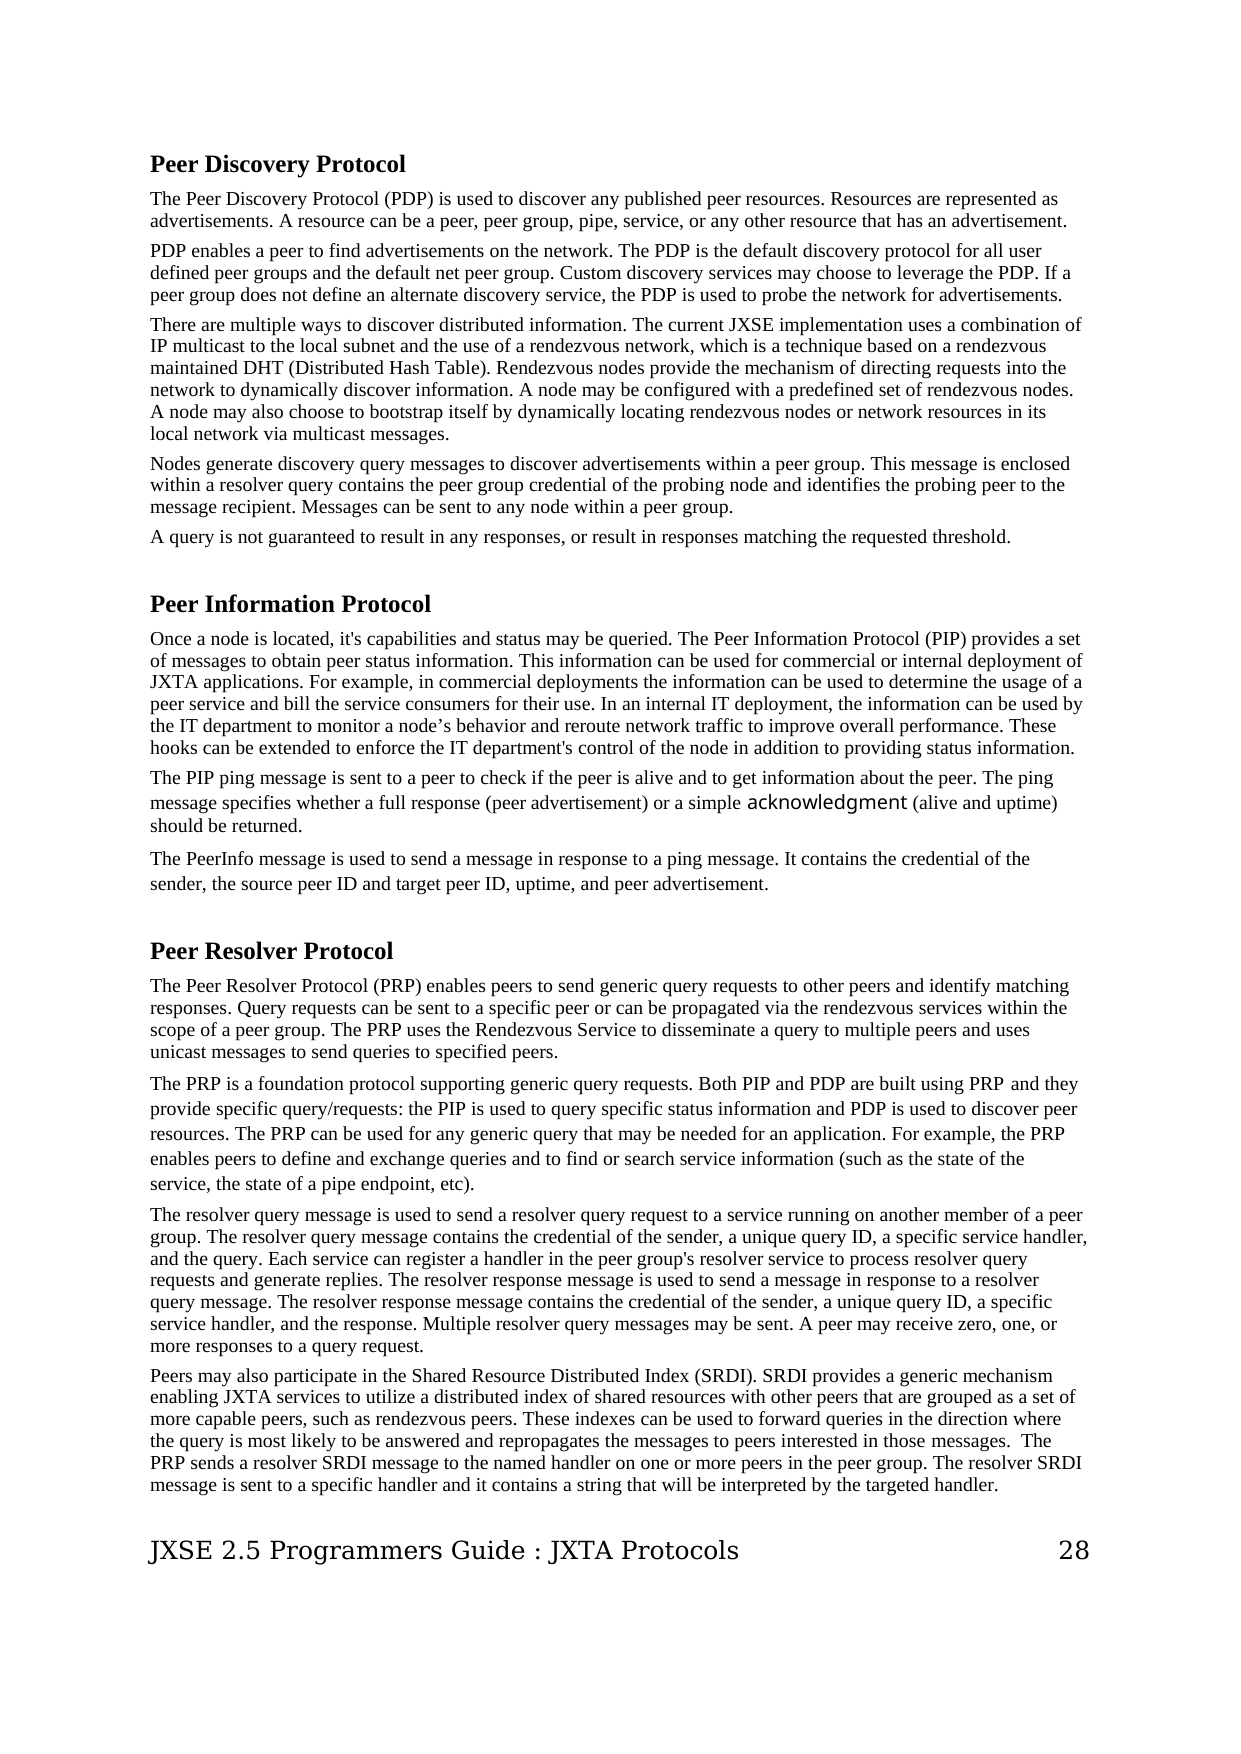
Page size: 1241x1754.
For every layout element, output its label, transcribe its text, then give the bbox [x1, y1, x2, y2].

text The Peer Discovery Protocol (PDP) is used to discover any published peer resources. Resources are represented as advertisements. A resource can be a peer, peer group, pipe, service, or any other resource that has an advertisement. [150, 188, 1090, 232]
text The PeerInfo message is used to send a message in response to a ping message. It contains the credential of the sender, the source peer ID and target peer ID, uptime, and peer advertisement. [150, 845, 1090, 895]
text Once a node is located, it's capabilities and status may be queried. The Peer Information Protocol (PIP) provides a set of messages to obtain peer status information. This information can be used for commercial or internal deployment of JXTA applications. For example, in commercial deployments the information can be used to determine the usage of a peer service and bill the service consumers for their use. In an internal IT deployment, the information can be used by the IT department to monitor a node’s behavior and reroute network traffic to improve overall performance. These hooks can be extended to enforce the IT department's control of the node in addition to providing status information. [150, 628, 1090, 758]
text The Peer Resolver Protocol (PRP) enables peers to send generic query requests to other peers and identify matching responses. Query requests can be sent to a specific peer or can be propagated via the rendezvous services within the scope of a peer group. The PRP uses the Rendezvous Service to disseminate a query to multiple peers and uses unicast messages to send queries to specified peers. [150, 975, 1090, 1062]
text A query is not guaranteed to result in any responses, or result in responses matching the requested threshold. [150, 526, 1090, 548]
text Peer Resolver Protocol [150, 937, 1090, 965]
text Peer Discovery Protocol [150, 150, 1090, 178]
text PDP enables a peer to find advertisements on the network. The PDP is the default discovery protocol for all user defined peer groups and the default net peer group. Custom discovery services may choose to leverage the PDP. If a peer group does not define an alternate discovery service, the PDP is used to probe the network for advertisements. [150, 240, 1090, 305]
text The PRP is a foundation protocol supporting generic query requests. Both PIP and PDP are built using PRP and they provide specific query/requests: the PIP is used to query specific status information and PDP is used to discover peer resources. The PRP can be used for any generic query that may be needed for an application. For example, the PRP enables peers to define and exchange queries and to find or search service information (such as the state of the service, the state of a pipe endpoint, etc). [150, 1071, 1090, 1196]
text There are multiple ways to discover distributed information. The current JXSE implementation uses a combination of IP multicast to the local subnet and the use of a rendezvous network, which is a technique based on a rendezvous maintained DHT (Distributed Hash Table). Rendezvous nodes provide the mechanism of directing requests into the network to dynamically discover information. A node may be configured with a predefined set of rendezvous nodes. A node may also choose to bootstrap itself by dynamically locating rendezvous nodes or network resources in its local network via multicast messages. [150, 314, 1090, 444]
text The PIP ping message is sent to a peer to check if the peer is alive and to get information about the peer. The ping message specifies whether a full response (peer advertisement) or a simple acknowledgment (alive and uptime) should be returned. [150, 767, 1090, 837]
text Peer Information Protocol [150, 590, 1090, 617]
text The resolver query message is used to send a resolver query request to a service running on another member of a peer group. The resolver query message contains the credential of the sender, a unique query ID, a specific service handler, and the query. Each service can register a handler in the peer group's resolver service to process resolver query requests and generate replies. The resolver response message is used to send a message in response to a resolver query message. The resolver response message contains the credential of the sender, a unique query ID, a specific service handler, and the response. Multiple resolver query messages may be sent. A peer may receive zero, one, or more responses to a query request. [150, 1204, 1090, 1356]
text Nodes generate discovery query messages to discover advertisements within a peer group. This message is enclosed within a resolver query contains the peer group credential of the probing node and identifies the probing peer to the message recipient. Messages can be sent to any node within a peer group. [150, 453, 1090, 518]
text Peers may also participate in the Shared Resource Distributed Index (SRDI). SRDI provides a generic mechanism enabling JXTA services to utilize a distributed index of shared resources with other peers that are grouped as a set of more capable peers, such as rendezvous peers. These indexes can be used to forward queries in the direction where the query is most likely to be answered and repropagates the messages to peers interested in those messages. The PRP sends a resolver SRDI message to the named handler on one or more peers in the peer group. The resolver SRDI message is sent to a specific handler and it contains a string that will be interpreted by the targeted handler. [150, 1365, 1090, 1495]
